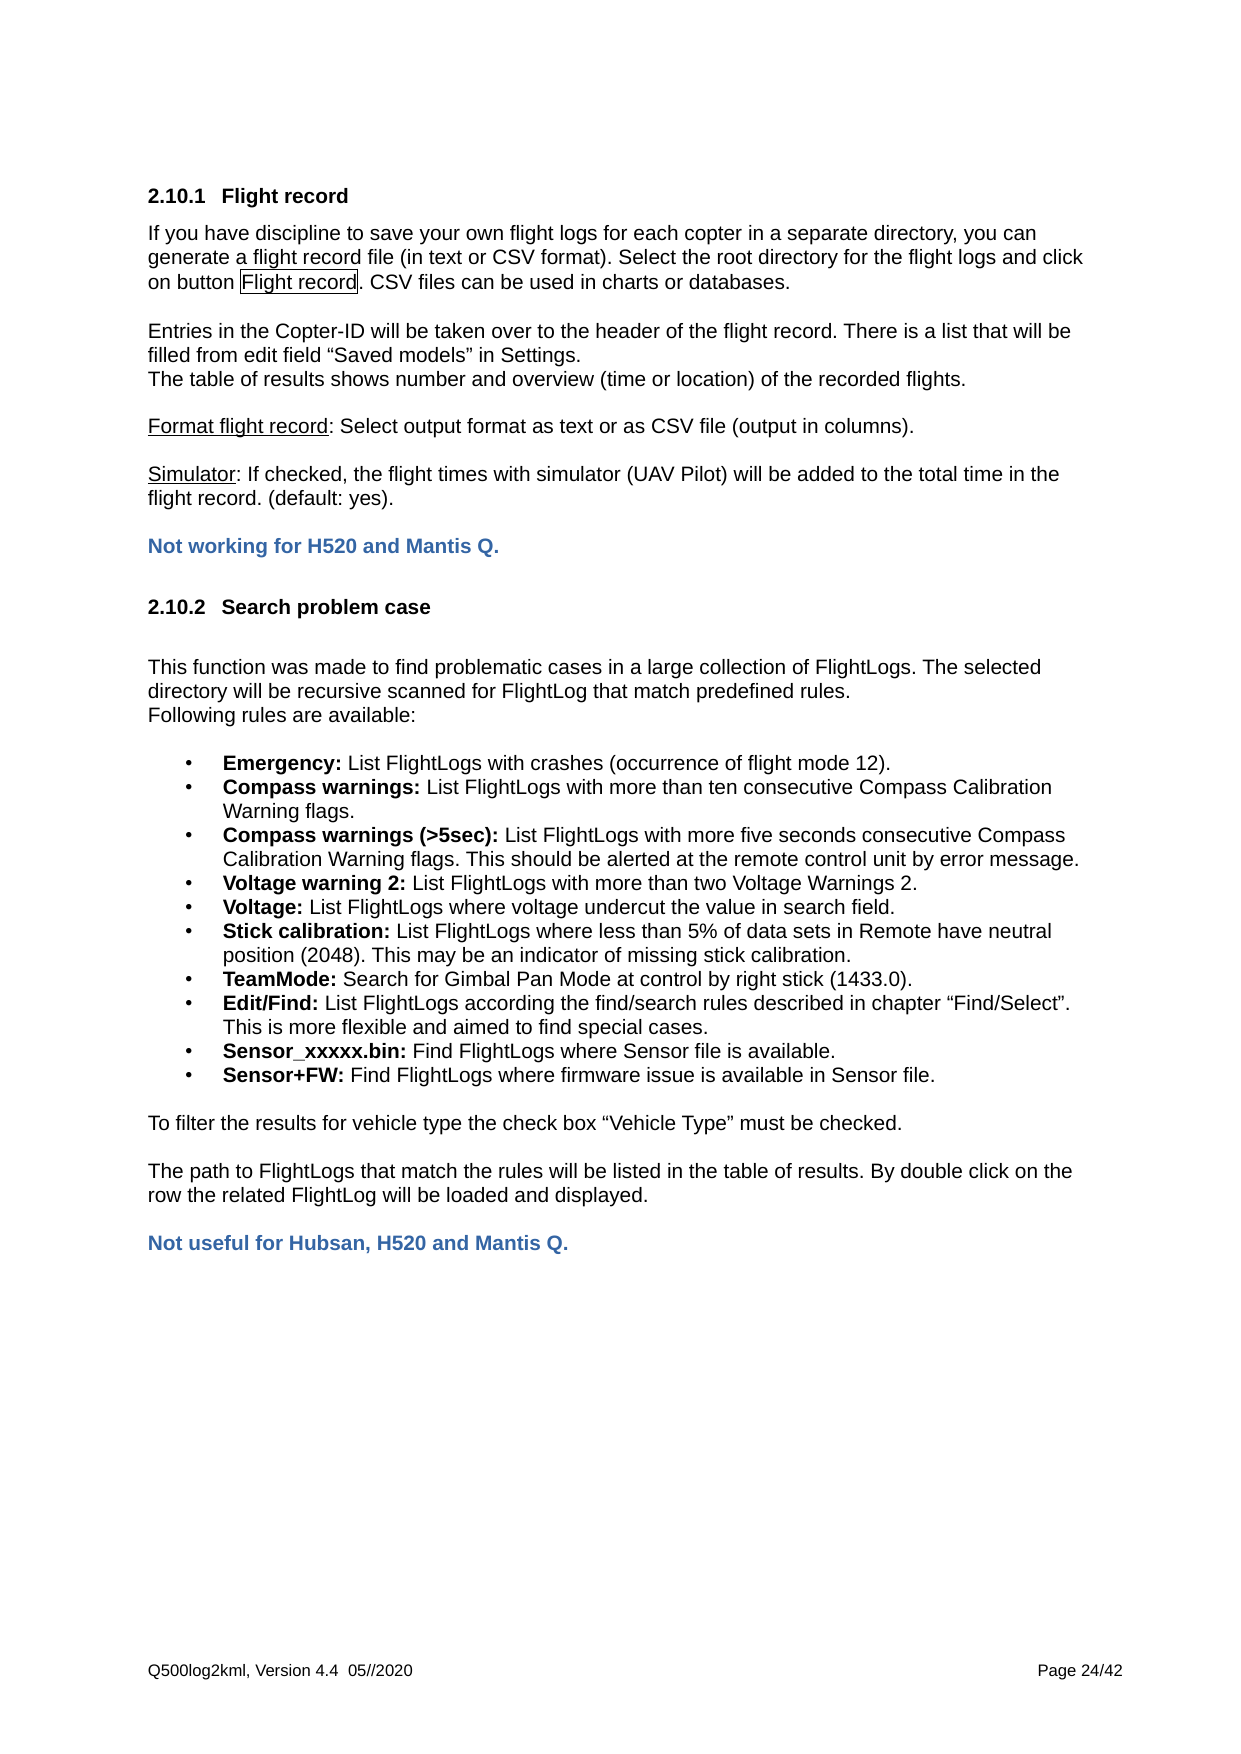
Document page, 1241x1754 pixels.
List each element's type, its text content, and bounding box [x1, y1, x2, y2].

text The path to FlightLogs that match the rules will be listed in the table of results. By double click on the row the related FlightLog will be loaded and displayed. [148, 1159, 1093, 1207]
list Emergency: List FlightLogs with crashes (occurrence of flight mode 12). [185, 751, 1093, 775]
list Compass warnings: List FlightLogs with more than ten consecutive Compass Calibration Warning flags. [185, 775, 1093, 823]
list TeamMode: Search for Gimbal Pan Mode at control by right stick (1433.0). [185, 967, 1093, 991]
text Entries in the Copter-ID will be taken over to the header of the flight record. There is a list that will be filled from edit field “Saved models” in Settings. [148, 318, 1093, 366]
text Simulator: If checked, the flight times with simulator (UAV Pilot) will be added to the total time in the flight record. (default: yes). [148, 462, 1093, 510]
list Voltage: List FlightLogs where voltage undercut the value in search field. [185, 895, 1093, 919]
list Sensor+FW: Find FlightLogs where firmware issue is available in Sensor file. [185, 1063, 1093, 1087]
subtitle Search problem case [148, 594, 1093, 618]
list Stick calibration: List FlightLogs where less than 5% of data sets in Remote have neutral position (2048). This may be an indicator of missing stick calibration. [185, 919, 1093, 967]
list Voltage warning 2: List FlightLogs with more than two Voltage Warnings 2. [185, 871, 1093, 895]
text Not useful for Hubsan, H520 and Mantis Q. [148, 1231, 1093, 1255]
list Edit/Find: List FlightLogs according the find/search rules described in chapter “Find/Select”. This is more flexible and aimed to find special cases. [185, 991, 1093, 1039]
subtitle Flight record [148, 184, 1093, 208]
text This function was made to find problematic cases in a large collection of FlightLogs. The selected directory will be recursive scanned for FlightLog that match predefined rules. Following rules are available: [148, 655, 1093, 727]
list Sensor_xxxxx.bin: Find FlightLogs where Sensor file is available. [185, 1039, 1093, 1063]
list Compass warnings (>5sec): List FlightLogs with more five seconds consecutive Compass Calibration Warning flags. This should be alerted at the remote control unit by error message. [185, 823, 1093, 871]
text The table of results shows number and overview (time or location) of the recorded flights. [148, 366, 1093, 390]
text If you have discipline to save your own flight logs for each copter in a separate directory, you can generate a flight record file (in text or CSV format). Select the root directory for the flight logs and click on button Flight record. CSV files can be used in charts or databases. [148, 221, 1093, 294]
text Not working for H520 and Mantis Q. [148, 534, 1093, 558]
text To filter the results for vehicle type the check box “Vehicle Type” must be checked. [148, 1111, 1093, 1135]
text Format flight record: Select output format as text or as CSV file (output in columns). [148, 414, 1093, 438]
